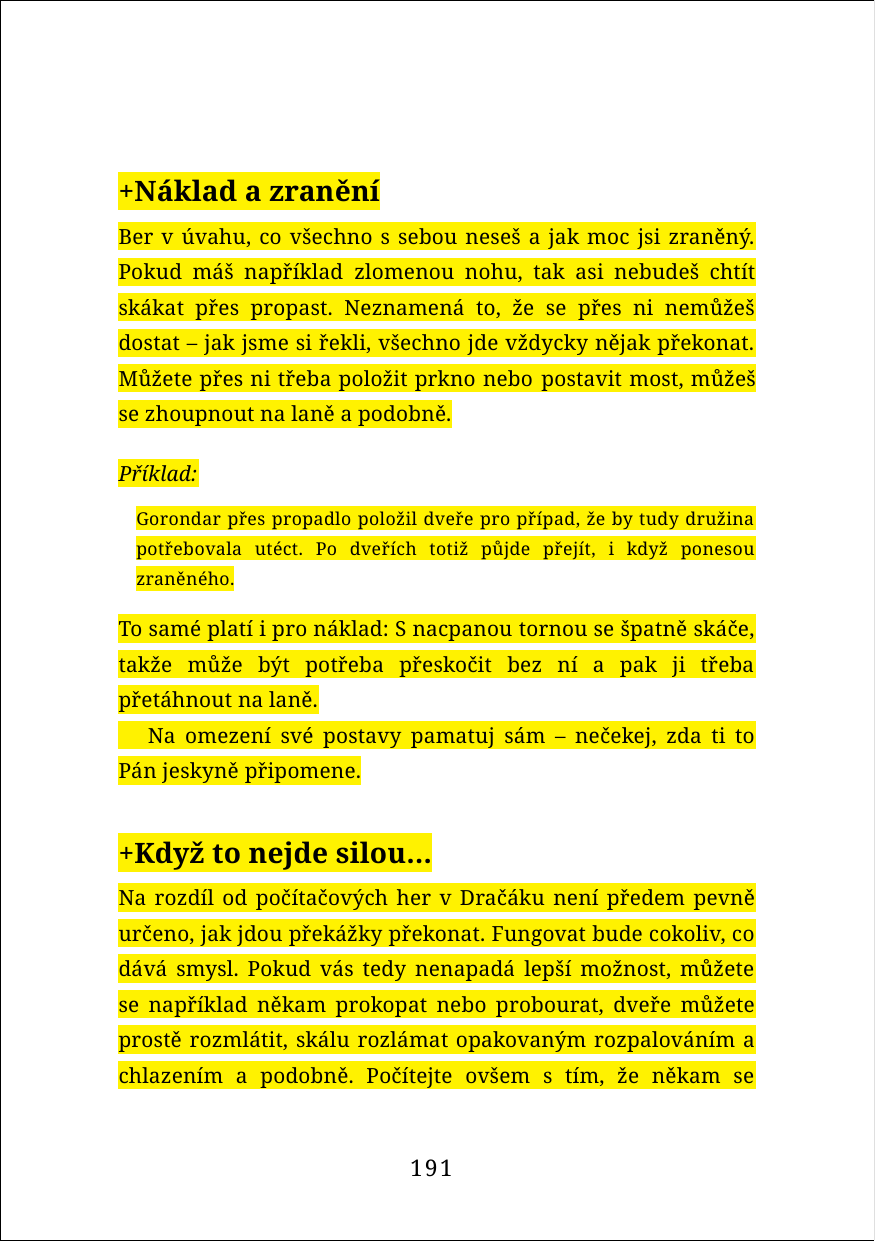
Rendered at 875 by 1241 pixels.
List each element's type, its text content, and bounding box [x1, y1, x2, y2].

subtitle +Když to nejde silou… [118, 833, 756, 872]
text Ber v úvahu, co všechno s sebou neseš a jak moc jsi zraněný. Pokud máš například zlomenou nohu, tak asi nebudeš chtít skákat přes propast. Neznamená to, že se přes ni nemůžeš dostat – jak jsme si řekli, všechno jde vždycky nějak překonat. Můžete přes ni třeba položit prkno nebo postavit most, můžeš se zhoupnout na laně a podobně. [118, 222, 756, 428]
text To samé platí i pro náklad: S nacpanou tornou se špatně skáče, takže může být potřeba přeskočit bez ní a pak ji třeba přetáhnout na laně. Na omezení své postavy pamatuj sám – nečekej, zda ti to Pán jeskyně připomene. [118, 614, 756, 785]
text Gorondar přes propadlo položil dveře pro případ, že by tudy družina potřebovala utéct. Po dveřích totiž půjde přejít, i když ponesou zraněného. [136, 506, 756, 591]
text Na rozdíl od počítačových her v Dračáku není předem pevně určeno, jak jdou překážky překonat. Fungovat bude cokoliv, co dává smysl. Pokud vás tedy nenapadá lepší možnost, můžete se například někam prokopat nebo probourat, dveře můžete prostě rozmlátit, skálu rozlámat opakovaným rozpalováním a chlazením a podobně. Počítejte ovšem s tím, že někam se [118, 883, 756, 1089]
text Příklad: [118, 459, 756, 487]
subtitle +Náklad a zranění [118, 172, 756, 210]
